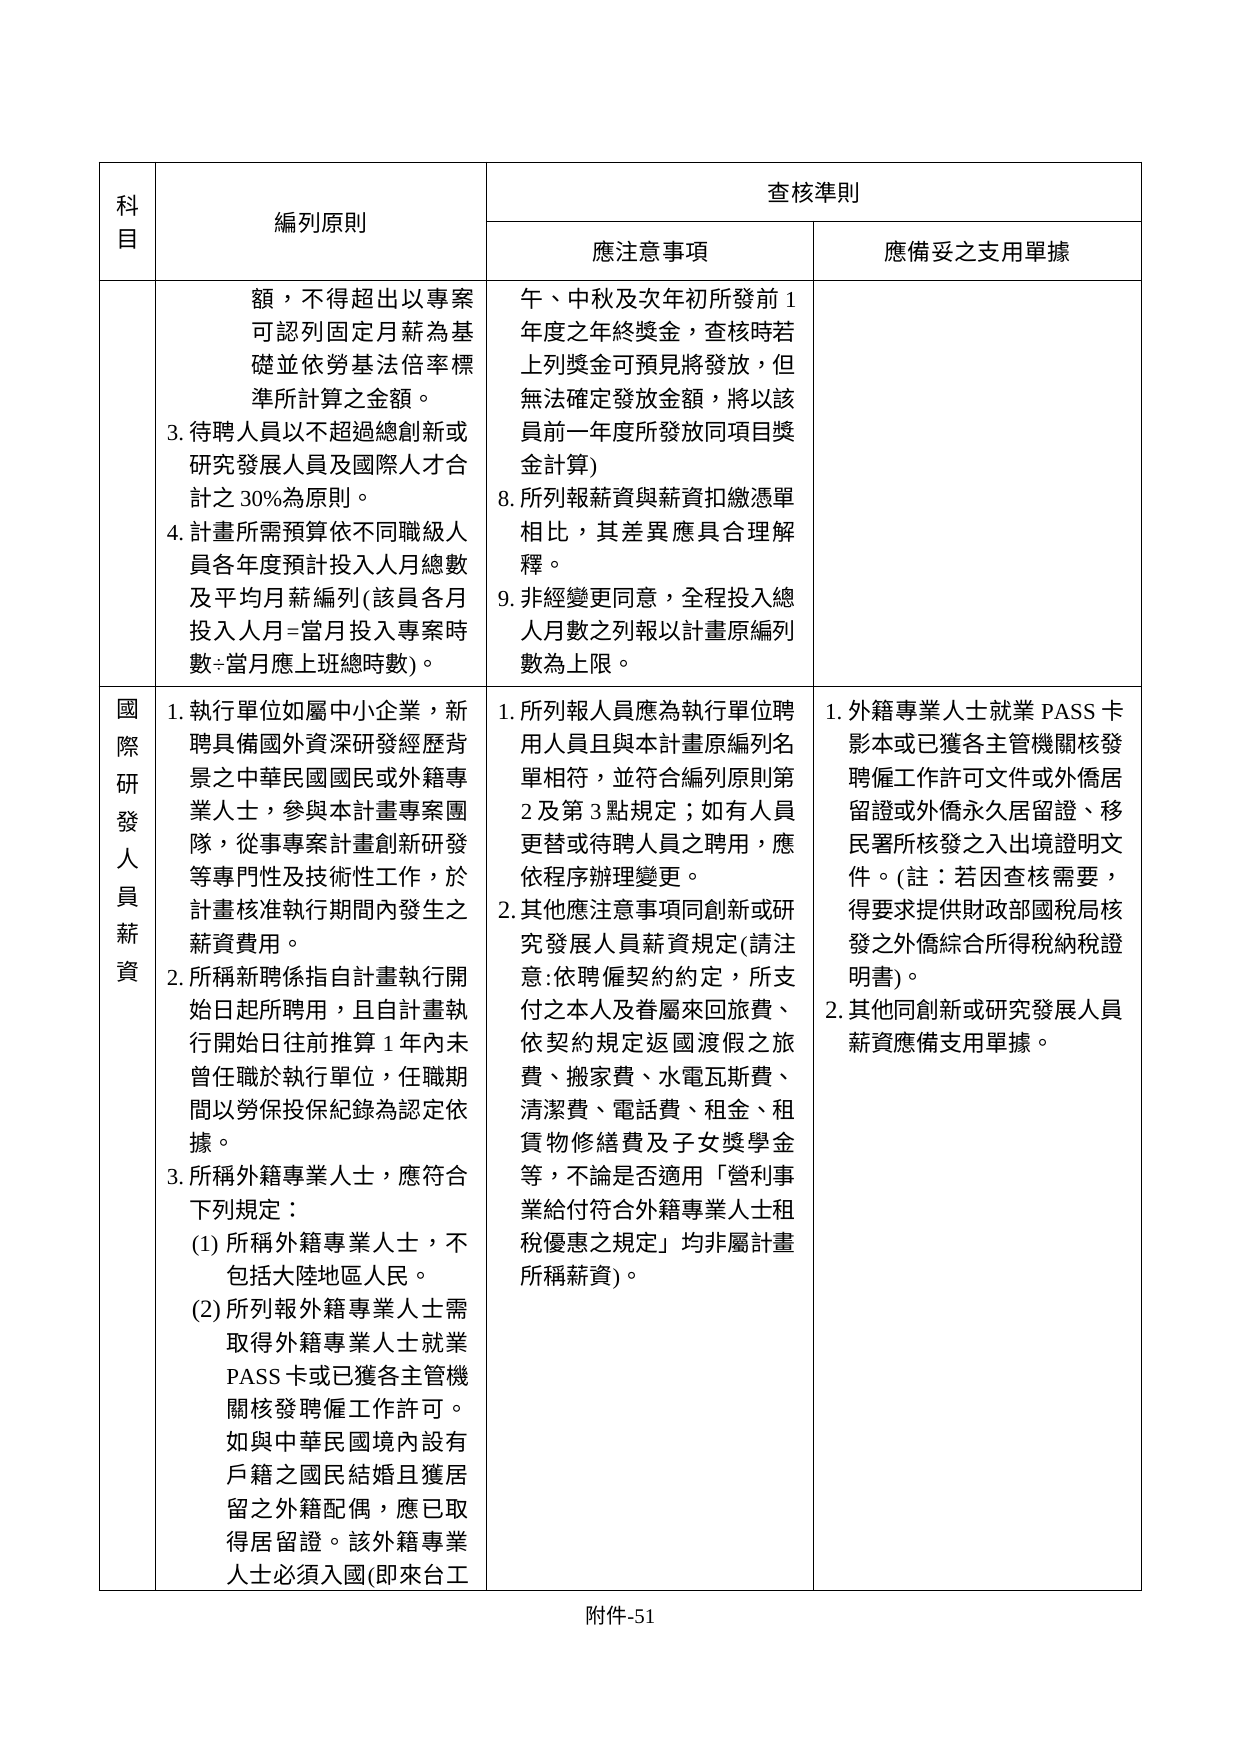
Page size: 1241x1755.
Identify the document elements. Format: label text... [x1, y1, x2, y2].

table_cell 應注意事項 [487, 222, 813, 280]
table_header 查核準則 [487, 163, 1141, 221]
table_cell [100, 281, 155, 686]
table_cell [814, 281, 1141, 686]
table_header 編列原則 [156, 163, 486, 280]
table_header 科目 [100, 163, 155, 280]
table_cell 額，不得超出以專案可認列固定月薪為基礎並依勞基法倍率標準所計算之金額。 待聘人員以不超過總創新或研究發展人員及國際人才合計之30%為原則。 計畫所需預算依不同職級人員各年度預計投入人月總數及平均月薪編列(該員各月投入人月=當月投入專案時數÷當月應上班總時數)。 [156, 281, 486, 686]
table_cell 外籍專業人士就業PASS卡影本或已獲各主管機關核發聘僱工作許可文件或外僑居留證或外僑永久居留證、移民署所核發之入出境證明文件。(註：若因查核需要，得要求提供財政部國稅局核發之外僑綜合所得稅納稅證明書)。 其他同創新或研究發展人員薪資應備支用單據。 [814, 687, 1141, 1590]
table_cell 所列報人員應為執行單位聘用人員且與本計畫原編列名單相符，並符合編列原則第2及第3點規定；如有人員更替或待聘人員之聘用，應依程序辦理變更。 其他應注意事項同創新或研究發展人員薪資規定(請注意:依聘僱契約約定，所支付之本人及眷屬來回旅費、依契約規定返國渡假之旅費、搬家費、水電瓦斯費、清潔費、電話費、租金、租賃物修繕費及子女獎學金等，不論是否適用「營利事業給付符合外籍專業人士租稅優惠之規定」均非屬計畫所稱薪資)。 [487, 687, 813, 1590]
table_cell 執行單位如屬中小企業，新聘具備國外資深研發經歷背景之中華民國國民或外籍專業人士，參與本計畫專案團隊，從事專案計畫創新研發等專門性及技術性工作，於計畫核准執行期間內發生之薪資費用。 所稱新聘係指自計畫執行開始日起所聘用，且自計畫執行開始日往前推算1年內未曾任職於執行單位，任職期間以勞保投保紀錄為認定依據。 所稱外籍專業人士，應符合下列規定： 所稱外籍專業人士，不包括大陸地區人民。 所列報外籍專業人士需取得外籍專業人士就業PASS卡或已獲各主管機關核發聘僱工作許可。如與中華民國境內設有戶籍之國民結婚且獲居留之外籍配偶，應已取得居留證。該外籍專業人士必須入國(即來台工 [156, 687, 486, 1590]
table_cell 午、中秋及次年初所發前1年度之年終獎金，查核時若上列獎金可預見將發放，但無法確定發放金額，將以該員前一年度所發放同項目獎金計算) 所列報薪資與薪資扣繳憑單相比，其差異應具合理解釋。 非經變更同意，全程投入總人月數之列報以計畫原編列數為上限。 [487, 281, 813, 686]
table_cell 國際研發人員薪資 [100, 687, 155, 1590]
table_cell 應備妥之支用單據 [814, 222, 1141, 280]
